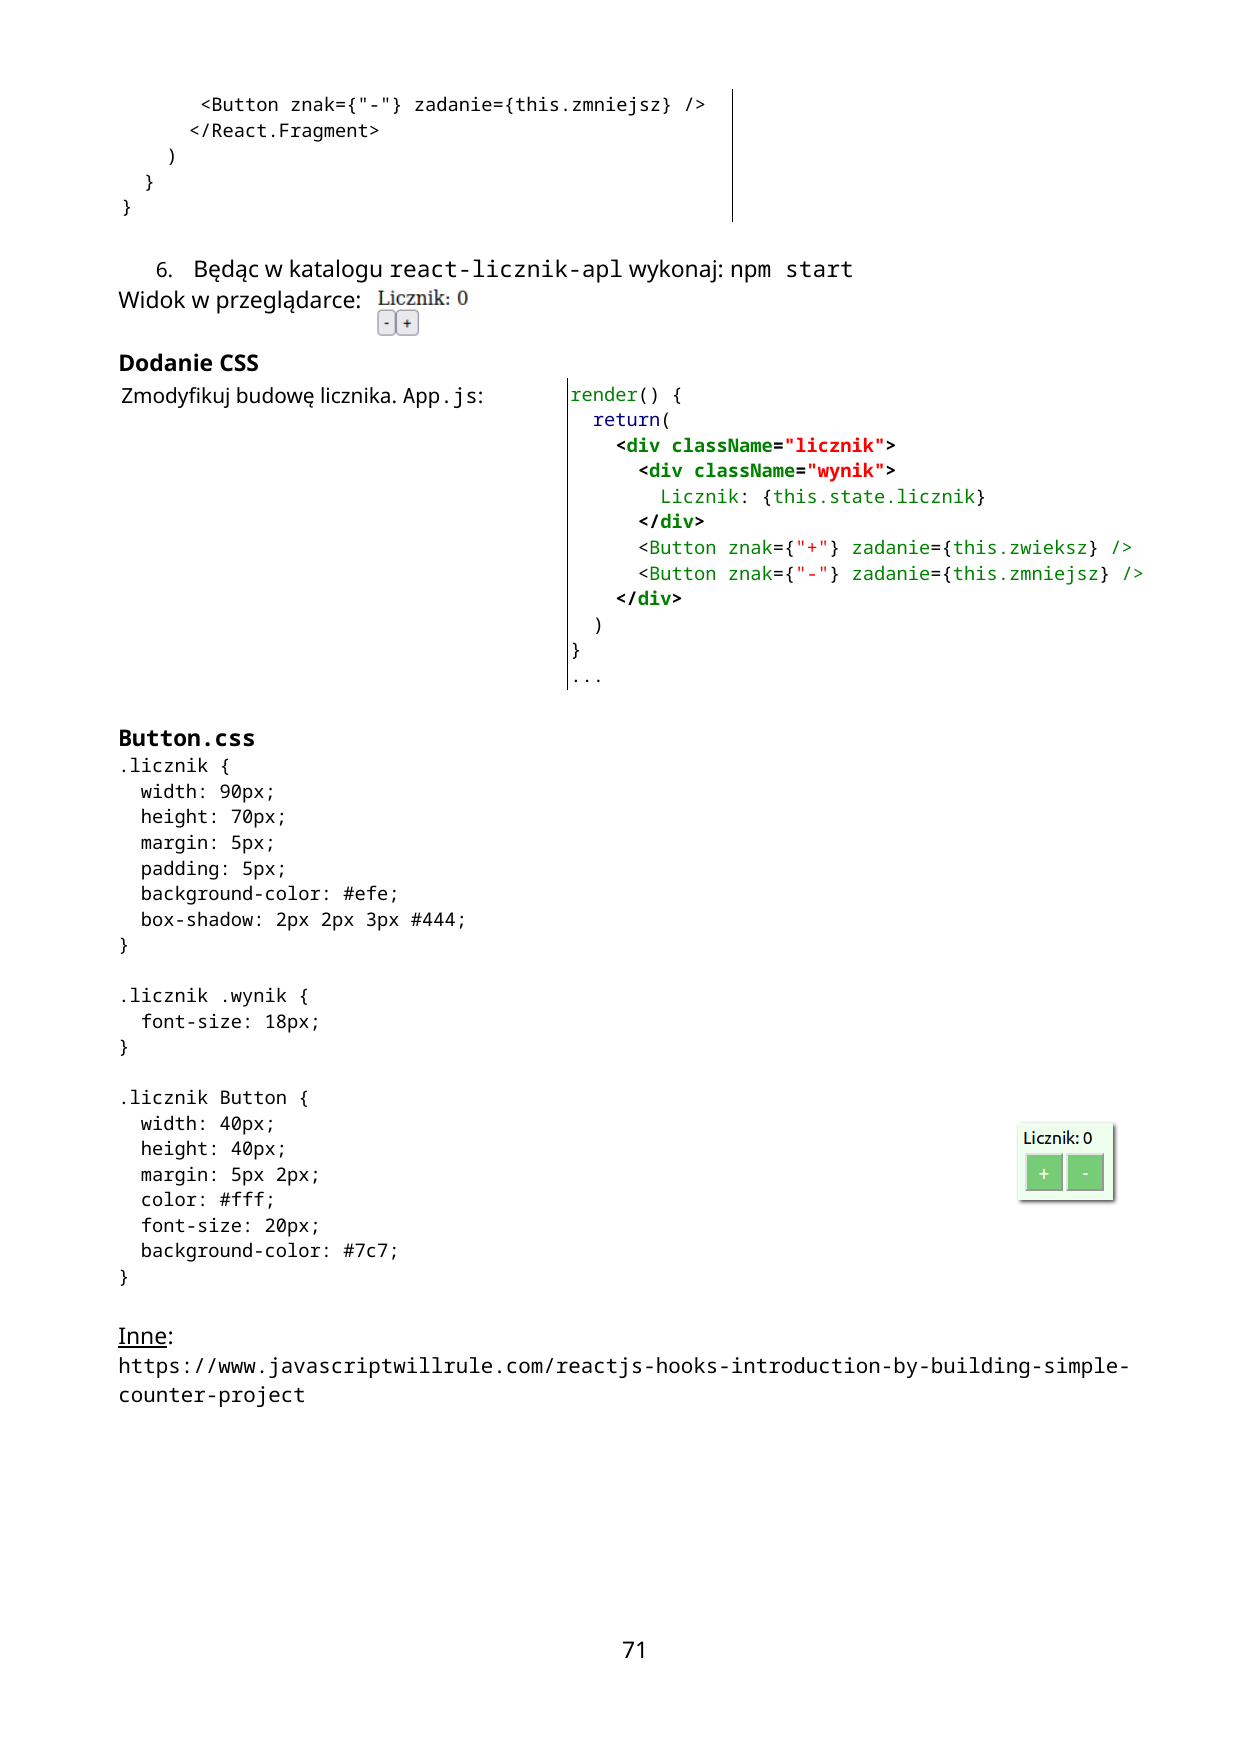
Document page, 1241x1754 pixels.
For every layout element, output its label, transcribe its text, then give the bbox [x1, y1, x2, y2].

text [1119, 1161, 1152, 1187]
text .licznik Button { [118, 1084, 1152, 1110]
text .licznik { [118, 753, 1152, 778]
text color: #fff; [118, 1187, 1152, 1212]
table_header [733, 89, 1152, 222]
table_header render() { return( <div className="licznik"> <div className="wynik"> Licznik: {this.state.licznik} </div> <Button znak={"+"} zadanie={this.zwieksz} /> <Button znak={"-"} zadanie={this.zmniejsz} /> </div> ) } ... [568, 378, 1152, 690]
text font-size: 18px; [118, 1008, 1152, 1033]
text background-color: #efe; [118, 880, 1152, 906]
text } [118, 1263, 1152, 1289]
text width: 40px; [118, 1110, 1152, 1136]
text Widok w przeglądarce: [118, 284, 1152, 316]
picture [374, 286, 471, 337]
text background-color: #7c7; [118, 1238, 1152, 1263]
text https://www.javascriptwillrule.com/reactjs-hooks-introduction-by-building-simple-counter-project [118, 1351, 1152, 1408]
table_header <Button znak={"-"} zadanie={this.zmniejsz} /> </React.Fragment> ) } } [118, 89, 732, 222]
text margin: 5px 2px; [118, 1161, 1013, 1187]
text } [118, 1033, 1152, 1059]
text padding: 5px; [118, 855, 1152, 880]
list Będąc w katalogu react-licznik-apl wykonaj: npm start [156, 253, 1152, 284]
text box-shadow: 2px 2px 3px #444; [118, 906, 1152, 931]
text width: 90px; [118, 778, 1152, 804]
text height: 40px; [118, 1136, 1013, 1161]
text Inne: [118, 1320, 1152, 1351]
text .licznik .wynik { [118, 982, 1152, 1008]
text font-size: 20px; [118, 1212, 1152, 1238]
text [1119, 1136, 1152, 1161]
table_header Zmodyfikuj budowę licznika. App.js: [118, 378, 567, 690]
text height: 70px; [118, 804, 1152, 829]
text Dodanie CSS [118, 347, 1152, 378]
picture [1013, 1120, 1119, 1207]
text } [118, 931, 1152, 957]
text Button.css [118, 722, 1152, 753]
text margin: 5px; [118, 829, 1152, 855]
